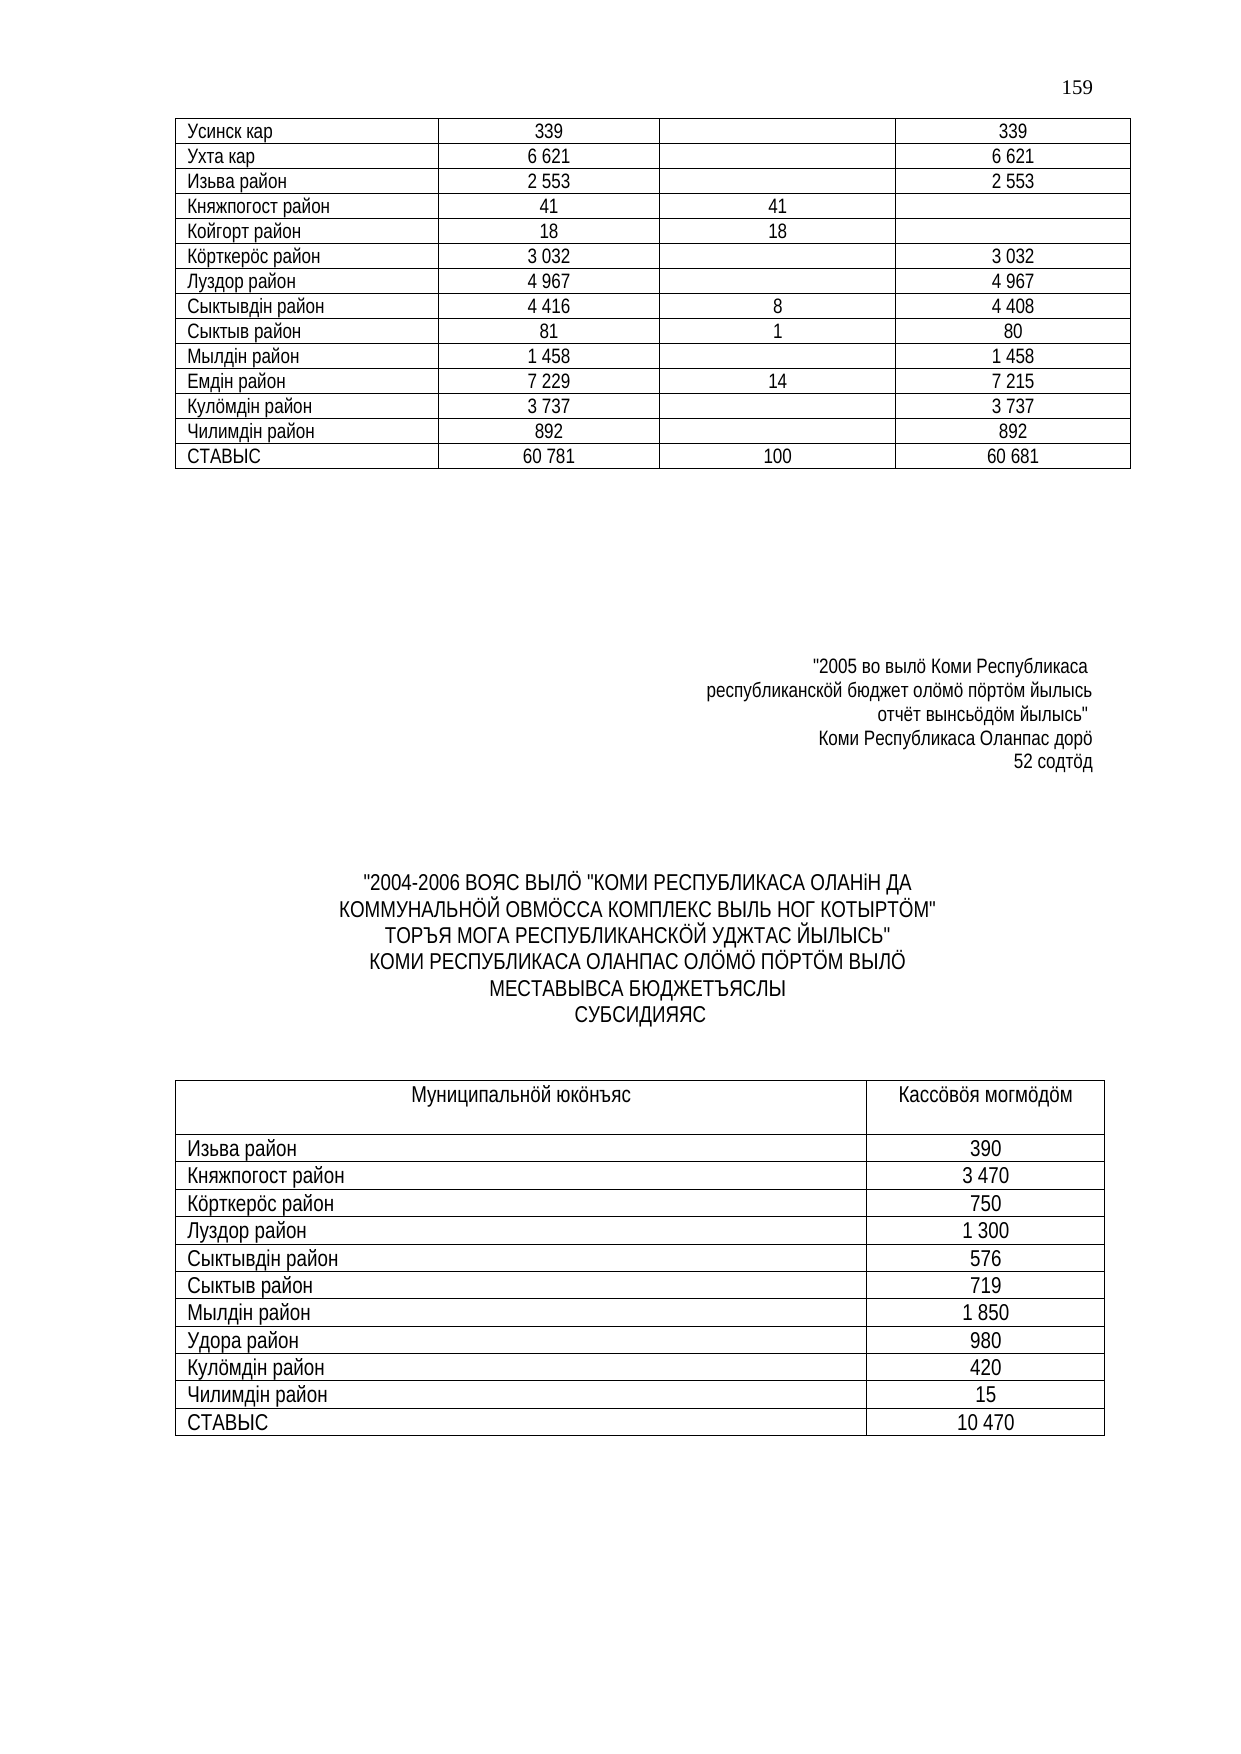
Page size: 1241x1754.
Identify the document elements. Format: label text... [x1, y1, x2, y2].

table_cell 18 [660, 219, 895, 243]
table_cell Изьва район [176, 169, 438, 193]
table_cell 3 032 [896, 244, 1130, 268]
table_cell 6 621 [896, 144, 1130, 168]
table_cell 1 458 [896, 344, 1130, 368]
table_cell 1 458 [439, 344, 659, 368]
table_cell Емдiн район [176, 369, 438, 393]
table_cell 80 [896, 319, 1130, 343]
table_cell Княжпогост район [176, 1162, 866, 1189]
table_cell Кулöмдiн район [176, 1354, 866, 1380]
table_header Муниципальнöй юкöнъяс [176, 1081, 866, 1134]
table_cell [660, 119, 895, 143]
table_cell 60 681 [896, 444, 1130, 468]
table_cell 100 [660, 444, 895, 468]
table_cell [1105, 1326, 1148, 1353]
table_cell [660, 144, 895, 168]
table_cell [660, 344, 895, 368]
text отчёт вынсьöдöм йылысь" [187, 702, 1093, 726]
table_cell Княжпогост район [176, 194, 438, 218]
table_cell 719 [867, 1272, 1104, 1298]
table_cell [1105, 1380, 1148, 1408]
text МЕСТАВЫВСА БЮДЖЕТЪЯСЛЫ [187, 975, 1093, 1001]
table_cell 892 [896, 419, 1130, 443]
text республиканскöй бюджет олöмö пöртöм йылысь [187, 678, 1093, 702]
text 52 содтöд [187, 749, 1093, 773]
table_cell 4 967 [896, 269, 1130, 293]
table_cell 892 [439, 419, 659, 443]
table_cell 10 470 [867, 1409, 1104, 1435]
table_cell Удора район [176, 1327, 866, 1353]
table_cell 15 [867, 1381, 1104, 1408]
table_cell [1105, 1408, 1148, 1435]
table_cell [660, 419, 895, 443]
table_cell Луздор район [176, 269, 438, 293]
table_cell Койгорт район [176, 219, 438, 243]
table_cell 7 215 [896, 369, 1130, 393]
table_cell 18 [439, 219, 659, 243]
table_cell Мылдiн район [176, 1299, 866, 1326]
table_header [1105, 1080, 1148, 1134]
table_cell 576 [867, 1245, 1104, 1271]
table_cell Сыктыв район [176, 319, 438, 343]
table_cell [1105, 1216, 1148, 1243]
table_cell Чилимдiн район [176, 419, 438, 443]
table_cell [660, 394, 895, 418]
table_cell Кулöмдiн район [176, 394, 438, 418]
table_cell Чилимдiн район [176, 1381, 866, 1408]
table_cell 420 [867, 1354, 1104, 1380]
table_cell СТАВЫС [176, 1409, 866, 1435]
table_cell 14 [660, 369, 895, 393]
table_cell 3 470 [867, 1162, 1104, 1189]
text КОМИ РЕСПУБЛИКАСА ОЛАНПАС ОЛÖМÖ ПÖРТÖМ ВЫЛÖ [187, 948, 1093, 975]
table_cell 4 416 [439, 294, 659, 318]
table_cell 8 [660, 294, 895, 318]
table_cell [1105, 1271, 1148, 1298]
table_cell 7 229 [439, 369, 659, 393]
table_cell 60 781 [439, 444, 659, 468]
table_cell Кöрткерöс район [176, 1190, 866, 1216]
text КОММУНАЛЬНÖЙ ОВМÖССА КОМПЛЕКС ВЫЛЬ НОГ КОТЫРТÖМ" [187, 896, 1093, 922]
table_cell 3 032 [439, 244, 659, 268]
table_cell [660, 169, 895, 193]
table_cell 4 967 [439, 269, 659, 293]
table_cell [896, 219, 1130, 243]
table_cell 1 [660, 319, 895, 343]
table_cell 81 [439, 319, 659, 343]
table_cell 6 621 [439, 144, 659, 168]
text ТОРЪЯ МОГА РЕСПУБЛИКАНСКÖЙ УДЖТАС ЙЫЛЫСЬ" [187, 922, 1093, 948]
table_cell [1105, 1353, 1148, 1380]
table_header Кассöвöя могмöдöм [867, 1081, 1104, 1134]
table_cell [896, 194, 1130, 218]
table_cell 4 408 [896, 294, 1130, 318]
table_cell СТАВЫС [176, 444, 438, 468]
text СУБСИДИЯЯС [187, 1001, 1093, 1027]
table_cell Кöрткерöс район [176, 244, 438, 268]
text "2005 во вылö Коми Республикаса [187, 654, 1093, 678]
table_cell 3 737 [896, 394, 1130, 418]
table_cell Луздор район [176, 1217, 866, 1243]
table_cell 41 [439, 194, 659, 218]
table_cell 1 850 [867, 1299, 1104, 1326]
table_cell Сыктывдiн район [176, 294, 438, 318]
table_cell [660, 244, 895, 268]
table_cell 980 [867, 1327, 1104, 1353]
table_cell [1105, 1298, 1148, 1326]
table_cell 2 553 [439, 169, 659, 193]
table_cell [1105, 1244, 1148, 1271]
table_cell [660, 269, 895, 293]
table_cell Изьва район [176, 1135, 866, 1161]
table_cell 2 553 [896, 169, 1130, 193]
table_cell [1105, 1161, 1148, 1189]
table_cell 390 [867, 1135, 1104, 1161]
table_cell Мылдiн район [176, 344, 438, 368]
table_cell 339 [896, 119, 1130, 143]
table_cell Сыктывдiн район [176, 1245, 866, 1271]
table_cell Усинск кар [176, 119, 438, 143]
table_cell Ухта кар [176, 144, 438, 168]
table_cell Сыктыв район [176, 1272, 866, 1298]
table_cell 3 737 [439, 394, 659, 418]
table_cell 339 [439, 119, 659, 143]
table_cell [1105, 1189, 1148, 1216]
table_cell 1 300 [867, 1217, 1104, 1243]
text Коми Республикаса Оланпас дорö [187, 726, 1093, 749]
table_cell 41 [660, 194, 895, 218]
text "2004-2006 ВОЯС ВЫЛÖ "КОМИ РЕСПУБЛИКАСА ОЛАНiН ДА [187, 869, 1093, 896]
table_cell 750 [867, 1190, 1104, 1216]
table_cell [1105, 1134, 1148, 1161]
